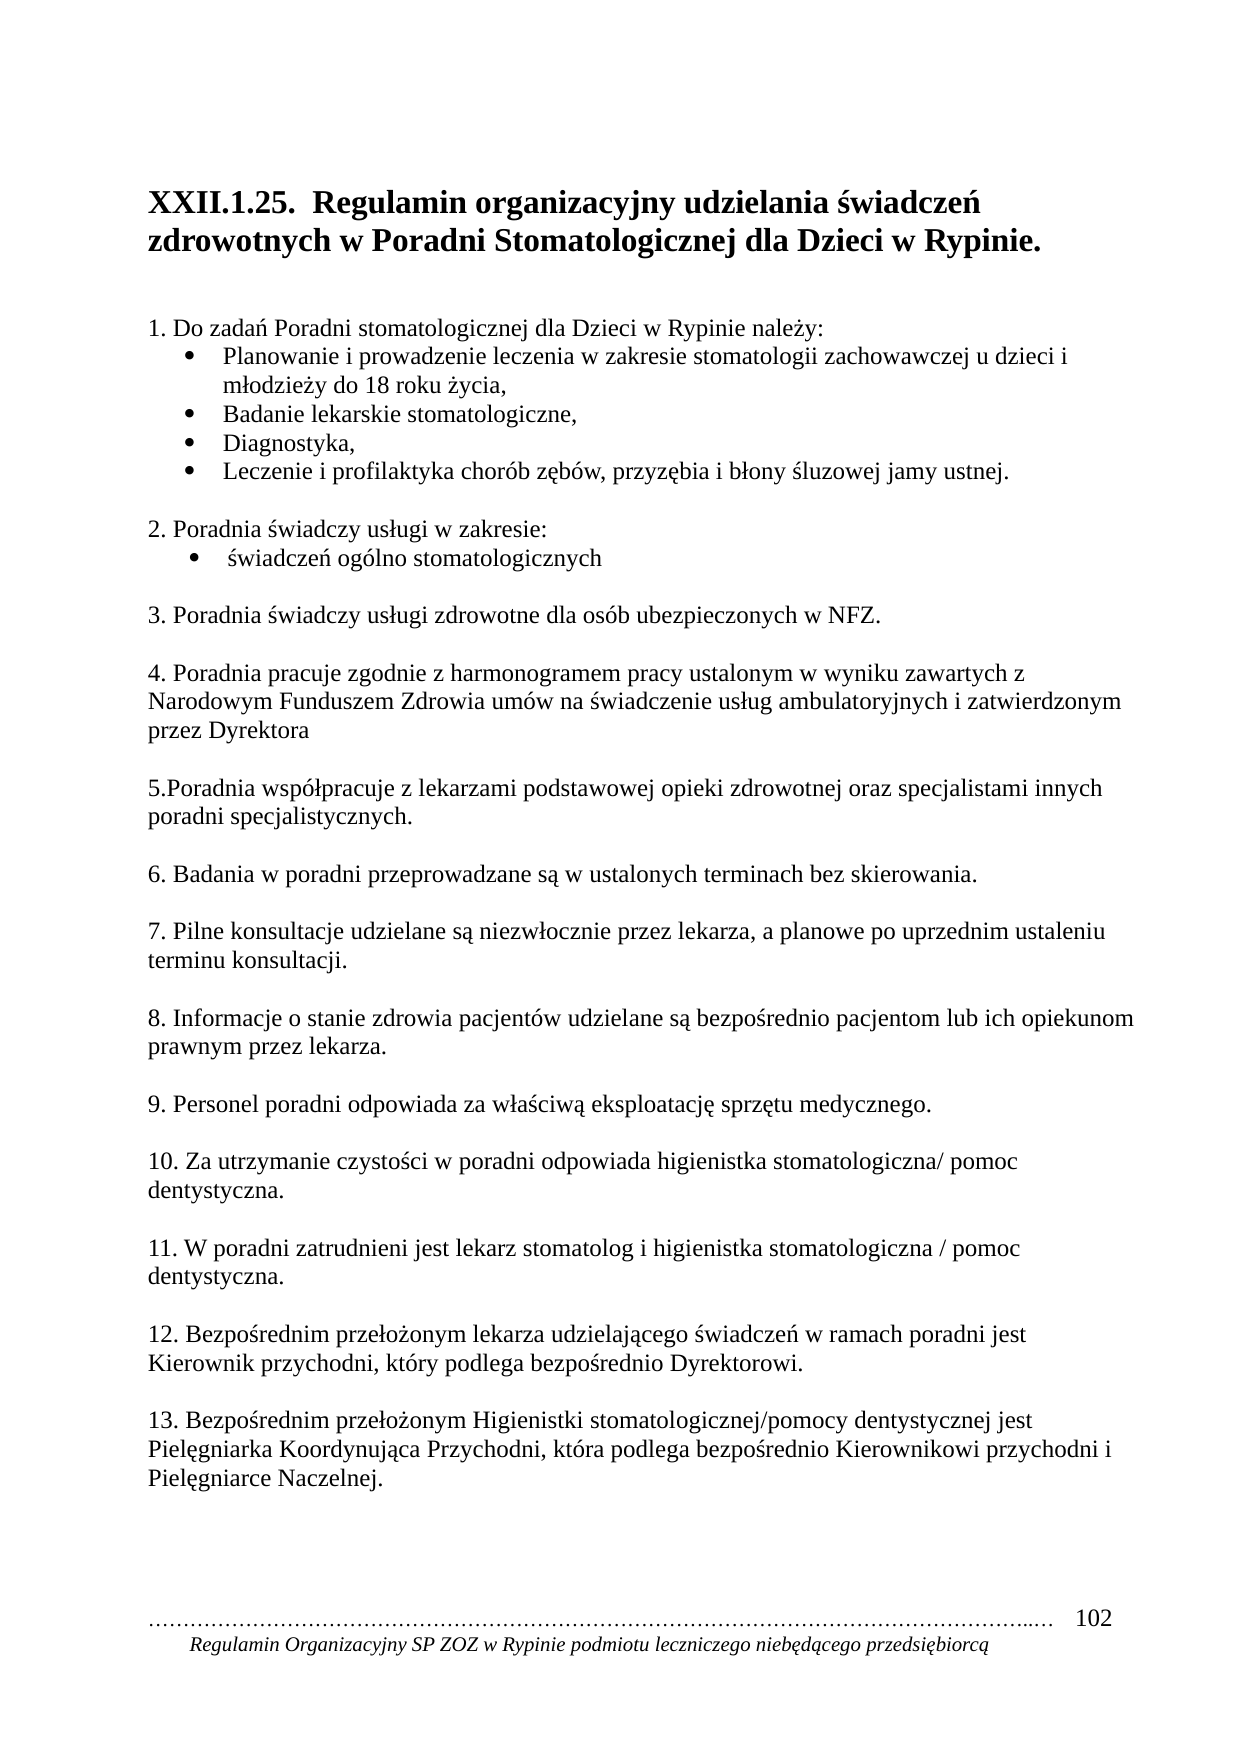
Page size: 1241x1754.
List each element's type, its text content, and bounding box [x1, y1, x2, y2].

list 7. Pilne konsultacje udzielane są niezwłocznie przez lekarza, a planowe po uprzednim ustaleniu terminu konsultacji. [148, 916, 1137, 974]
list świadczeń ogólno stomatologicznych [190, 543, 1137, 571]
list 2. Poradnia świadczy usługi w zakresie: [148, 514, 1137, 543]
list Badanie lekarskie stomatologiczne, [185, 399, 1137, 428]
list 13. Bezpośrednim przełożonym Higienistki stomatologicznej/pomocy dentystycznej jest Pielęgniarka Koordynująca Przychodni, która podlega bezpośrednio Kierownikowi przychodni i Pielęgniarce Naczelnej. [148, 1405, 1137, 1491]
list 4. Poradnia pracuje zgodnie z harmonogramem pracy ustalonym w wyniku zawartych z Narodowym Funduszem Zdrowia umów na świadczenie usług ambulatoryjnych i zatwierdzonym przez Dyrektora [148, 658, 1137, 744]
list 3. Poradnia świadczy usługi zdrowotne dla osób ubezpieczonych w NFZ. [148, 600, 1137, 629]
list 6. Badania w poradni przeprowadzane są w ustalonych terminach bez skierowania. [148, 859, 1137, 888]
list Planowanie i prowadzenie leczenia w zakresie stomatologii zachowawczej u dzieci i młodzieży do 18 roku życia, [185, 341, 1137, 399]
text 1. Do zadań Poradni stomatologicznej dla Dzieci w Rypinie należy: [148, 313, 1137, 341]
text XXII.1.25. Regulamin organizacyjny udzielania świadczeń zdrowotnych w Poradni Stomatologicznej dla Dzieci w Rypinie. [148, 182, 1137, 259]
list Leczenie i profilaktyka chorób zębów, przyzębia i błony śluzowej jamy ustnej. [185, 456, 1137, 485]
list 11. W poradni zatrudnieni jest lekarz stomatolog i higienistka stomatologiczna / pomoc dentystyczna. [148, 1233, 1137, 1290]
list Diagnostyka, [185, 428, 1137, 456]
list 10. Za utrzymanie czystości w poradni odpowiada higienistka stomatologiczna/ pomoc dentystyczna. [148, 1146, 1137, 1204]
list 12. Bezpośrednim przełożonym lekarza udzielającego świadczeń w ramach poradni jest Kierownik przychodni, który podlega bezpośrednio Dyrektorowi. [148, 1319, 1137, 1376]
list 8. Informacje o stanie zdrowia pacjentów udzielane są bezpośrednio pacjentom lub ich opiekunom prawnym przez lekarza. [148, 1003, 1137, 1060]
list 9. Personel poradni odpowiada za właściwą eksploatację sprzętu medycznego. [148, 1089, 1137, 1118]
list 5.Poradnia współpracuje z lekarzami podstawowej opieki zdrowotnej oraz specjalistami innych poradni specjalistycznych. [148, 773, 1137, 830]
